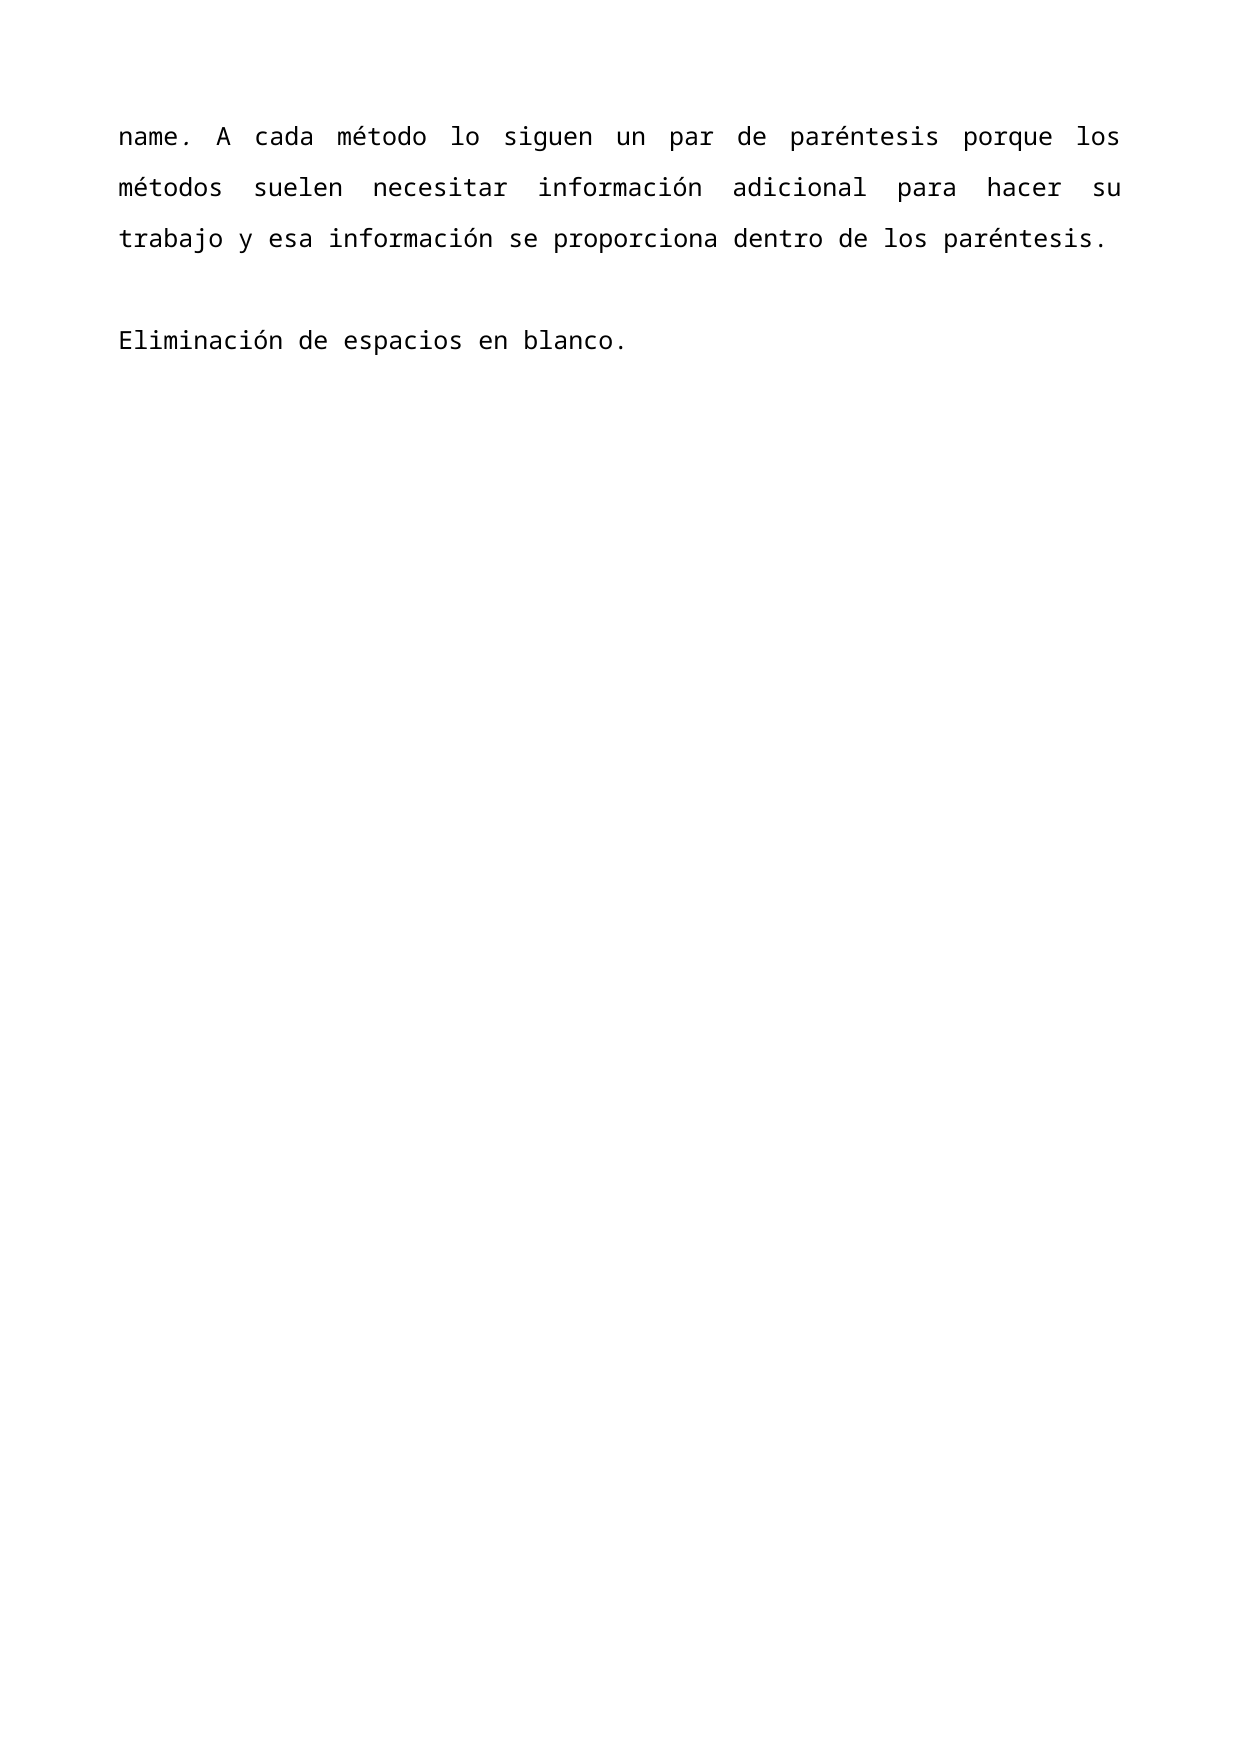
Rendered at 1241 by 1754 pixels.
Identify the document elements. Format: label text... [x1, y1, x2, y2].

text name. A cada método lo siguen un par de paréntesis porque los métodos suelen necesitar información adicional para hacer su trabajo y esa información se proporciona dentro de los paréntesis. [118, 118, 1122, 254]
text Eliminación de espacios en blanco. [118, 322, 1122, 356]
